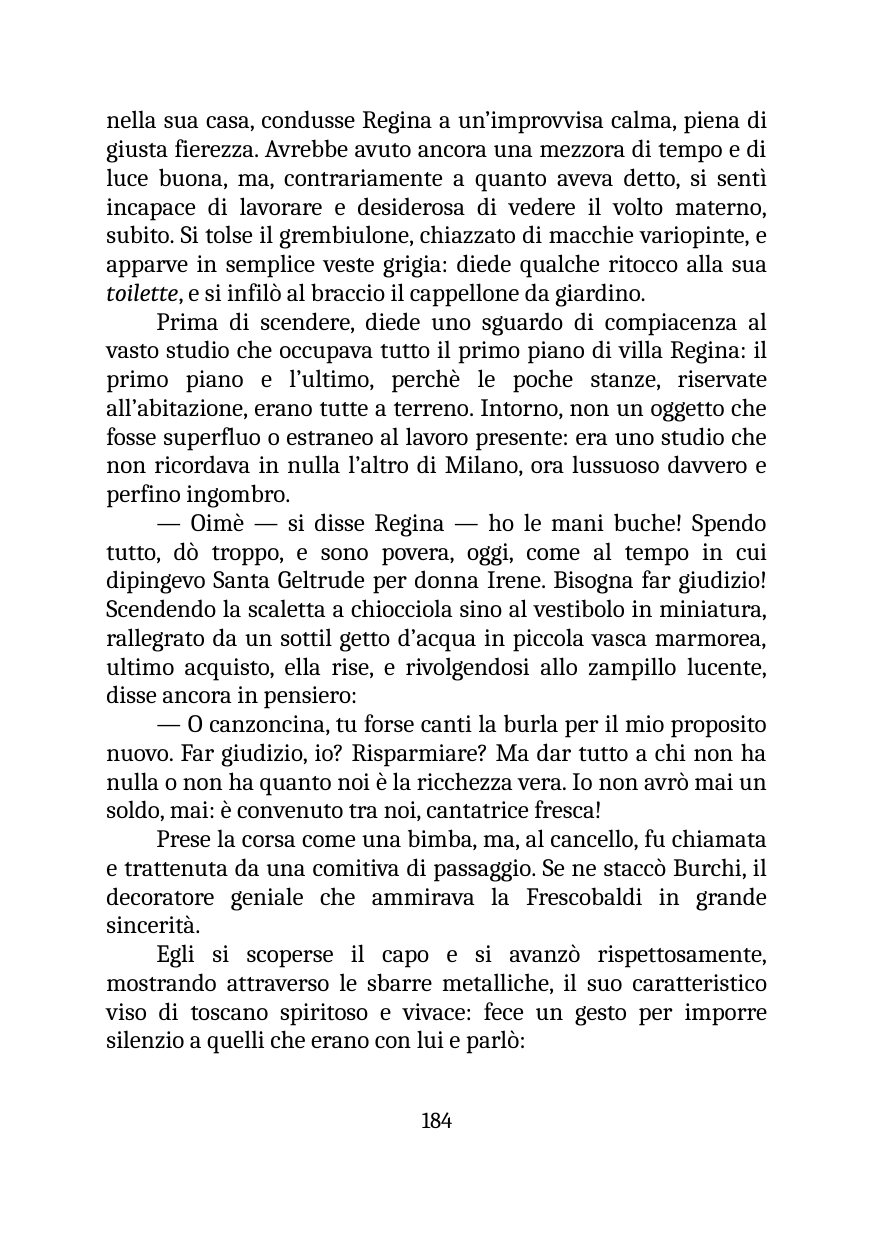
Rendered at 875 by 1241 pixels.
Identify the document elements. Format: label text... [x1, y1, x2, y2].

text Egli si scoperse il capo e si avanzò rispettosamente, mostrando attraverso le sbarre metalliche, il suo caratteristico viso di toscano spiritoso e vivace: fece un gesto per imporre silenzio a quelli che erano con lui e parlò: [106, 940, 768, 1055]
text nella sua casa, condusse Regina a un’improvvisa calma, piena di giusta fierezza. Avrebbe avuto ancora una mezzora di tempo e di luce buona, ma, contrariamente a quanto aveva detto, si sentì incapace di lavorare e desiderosa di vedere il volto materno, subito. Si tolse il grembiulone, chiazzato di macchie variopinte, e apparve in semplice veste grigia: diede qualche ritocco alla sua toilette, e si infilò al braccio il cappellone da giardino. [106, 106, 768, 307]
text — O canzoncina, tu forse canti la burla per il mio proposito nuovo. Far giudizio, io? Risparmiare? Ma dar tutto a chi non ha nulla o non ha quanto noi è la ricchezza vera. Io non avrò mai un soldo, mai: è convenuto tra noi, cantatrice fresca! [106, 710, 768, 825]
text — Oimè — si disse Regina — ho le mani buche! Spendo tutto, dò troppo, e sono povera, oggi, come al tempo in cui dipingevo Santa Geltrude per donna Irene. Bisogna far giudizio! Scendendo la scaletta a chiocciola sino al vestibolo in miniatura, rallegrato da un sottil getto d’acqua in piccola vasca marmorea, ultimo acquisto, ella rise, e rivolgendosi allo zampillo lucente, disse ancora in pensiero: [106, 509, 768, 710]
text Prese la corsa come una bimba, ma, al cancello, fu chiamata e trattenuta da una comitiva di passaggio. Se ne staccò Burchi, il decoratore geniale che ammirava la Frescobaldi in grande sincerità. [106, 825, 768, 940]
text Prima di scendere, diede uno sguardo di compiacenza al vasto studio che occupava tutto il primo piano di villa Regina: il primo piano e l’ultimo, perchè le poche stanze, riservate all’abitazione, erano tutte a terreno. Intorno, non un oggetto che fosse superfluo o estraneo al lavoro presente: era uno studio che non ricordava in nulla l’altro di Milano, ora lussuoso davvero e perfino ingombro. [106, 307, 768, 509]
